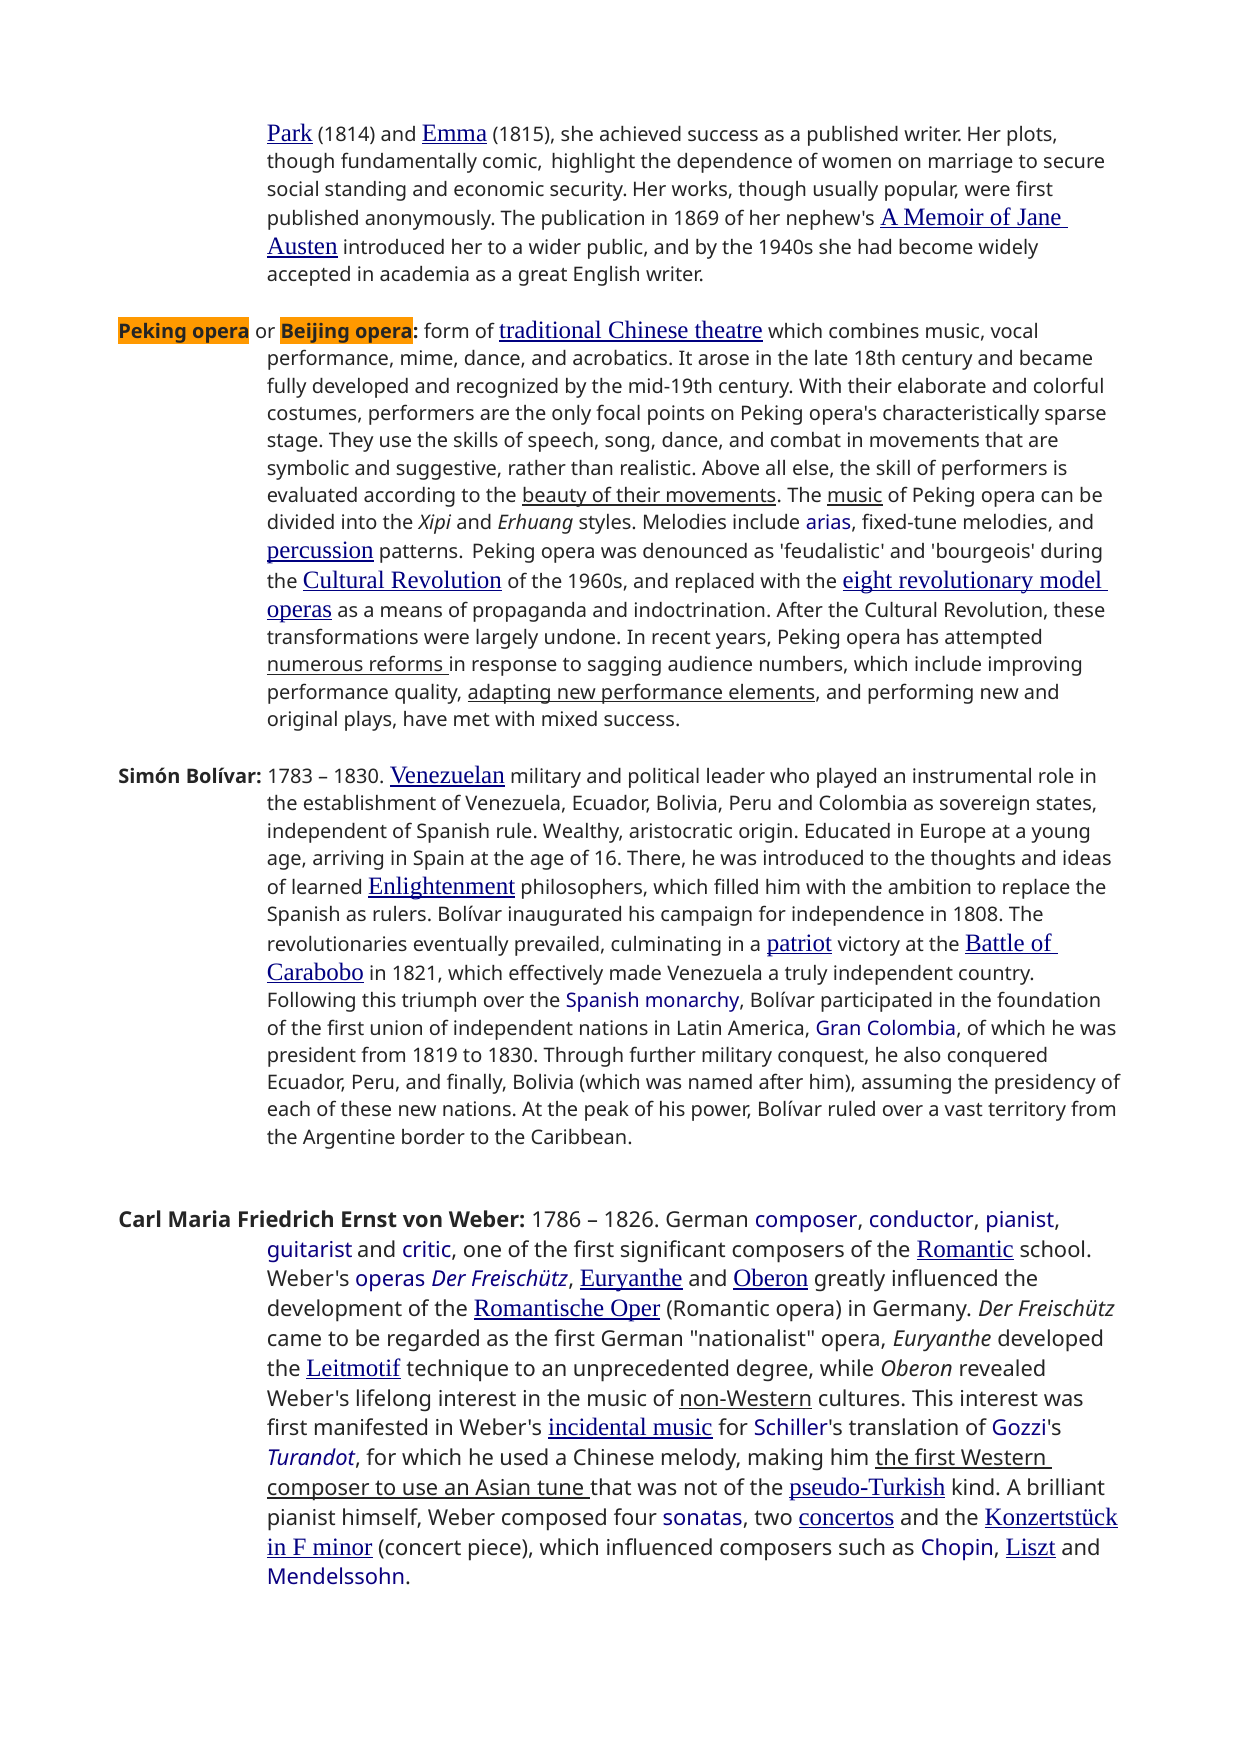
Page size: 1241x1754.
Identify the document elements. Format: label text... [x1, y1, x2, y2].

text Peking opera or Beijing opera: form of traditional Chinese theatre which combines music, vocal performance, mime, dance, and acrobatics. It arose in the late 18th century and became fully developed and recognized by the mid-19th century. With their elaborate and colorful costumes, performers are the only focal points on Peking opera's characteristically sparse stage. They use the skills of speech, song, dance, and combat in movements that are symbolic and suggestive, rather than realistic. Above all else, the skill of performers is evaluated according to the beauty of their movements. The music of Peking opera can be divided into the Xipi and Erhuang styles. Melodies include arias, fixed-tune melodies, and percussion patterns. Peking opera was denounced as 'feudalistic' and 'bourgeois' during the Cultural Revolution of the 1960s, and replaced with the eight revolutionary model operas as a means of propaganda and indoctrination. After the Cultural Revolution, these transformations were largely undone. In recent years, Peking opera has attempted numerous reforms in response to sagging audience numbers, which include improving performance quality, adapting new performance elements, and performing new and original plays, have met with mixed success. [118, 315, 1122, 732]
text Simón Bolívar: 1783 – 1830. Venezuelan military and political leader who played an instrumental role in the establishment of Venezuela, Ecuador, Bolivia, Peru and Colombia as sovereign states, independent of Spanish rule. Wealthy, aristocratic origin. Educated in Europe at a young age, arriving in Spain at the age of 16. There, he was introduced to the thoughts and ideas of learned Enlightenment philosophers, which filled him with the ambition to replace the Spanish as rulers. Bolívar inaugurated his campaign for independence in 1808. The revolutionaries eventually prevailed, culminating in a patriot victory at the Battle of Carabobo in 1821, which effectively made Venezuela a truly independent country. Following this triumph over the Spanish monarchy, Bolívar participated in the foundation of the first union of independent nations in Latin America, Gran Colombia, of which he was president from 1819 to 1830. Through further military conquest, he also conquered Ecuador, Peru, and finally, Bolivia (which was named after him), assuming the presidency of each of these new nations. At the peak of his power, Bolívar ruled over a vast territory from the Argentine border to the Caribbean. [118, 760, 1122, 1150]
text Carl Maria Friedrich Ernst von Weber: 1786 – 1826. German composer, conductor, pianist, guitarist and critic, one of the first significant composers of the Romantic school. Weber's operas Der Freischütz, Euryanthe and Oberon greatly influenced the development of the Romantische Oper (Romantic opera) in Germany. Der Freischütz came to be regarded as the first German "nationalist" opera, Euryanthe developed the Leitmotif technique to an unprecedented degree, while Oberon revealed Weber's lifelong interest in the music of non-Western cultures. This interest was first manifested in Weber's incidental music for Schiller's translation of Gozzi's Turandot, for which he used a Chinese melody, making him the first Western composer to use an Asian tune that was not of the pseudo-Turkish kind. A brilliant pianist himself, Weber composed four sonatas, two concertos and the Konzertstück in F minor (concert piece), which influenced composers such as Chopin, Liszt and Mendelssohn. [118, 1204, 1122, 1591]
text Park (1814) and Emma (1815), she achieved success as a published writer. Her plots, though fundamentally comic, highlight the dependence of women on marriage to secure social standing and economic security. Her works, though usually popular, were first published anonymously. The publication in 1869 of her nephew's A Memoir of Jane Austen introduced her to a wider public, and by the 1940s she had become widely accepted in academia as a great English writer. [118, 118, 1122, 288]
